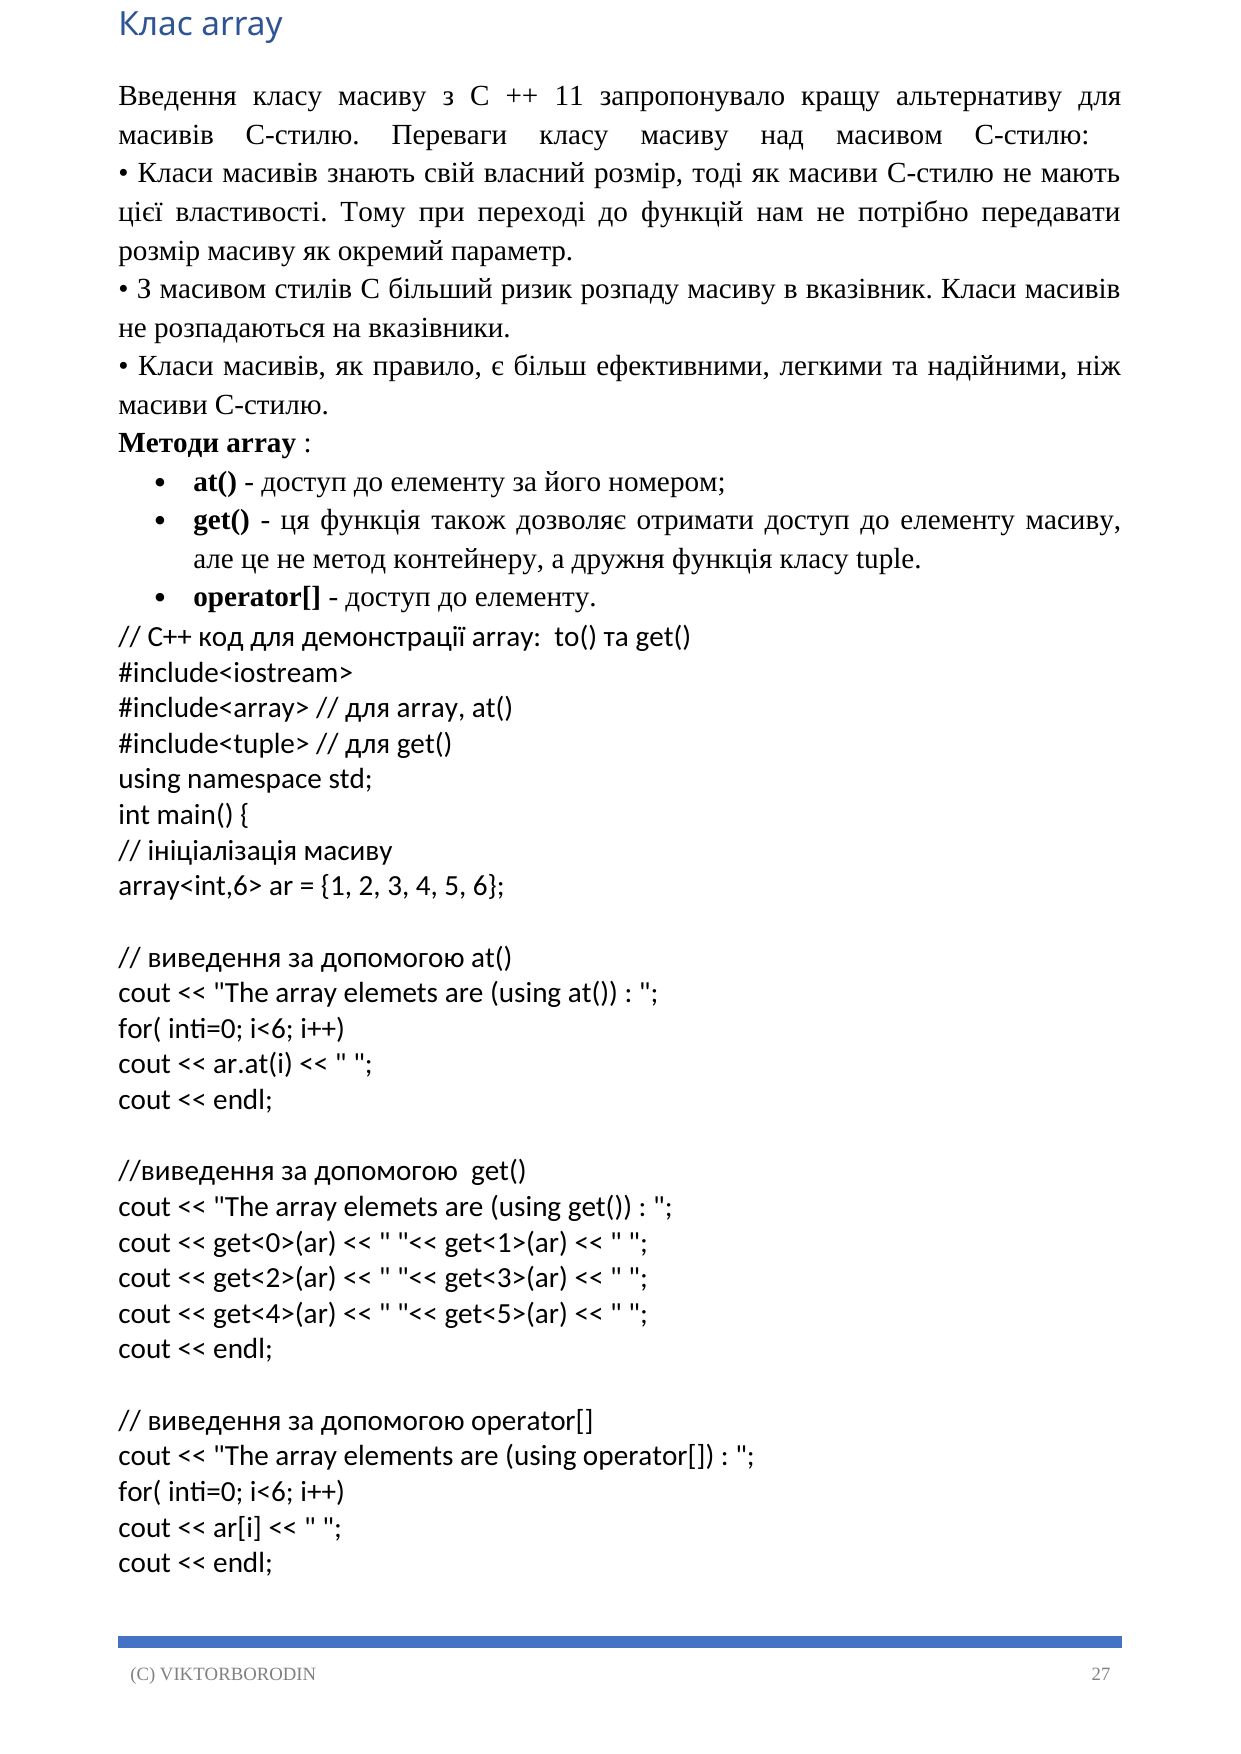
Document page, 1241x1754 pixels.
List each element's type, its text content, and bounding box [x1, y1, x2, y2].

list operator[] - доступ до елементу. [156, 579, 1122, 613]
text cout << "The array elements are (using operator[]) : "; [118, 1437, 1122, 1473]
text cout << endl; [118, 1081, 1122, 1117]
text using namespace std; [118, 761, 1122, 796]
text #include<tuple> // для get() [118, 725, 1122, 761]
text cout << endl; [118, 1544, 1122, 1580]
text array<int,6> ar = {1, 2, 3, 4, 5, 6}; [118, 867, 1122, 903]
text // виведення за допомогою operator[] [118, 1402, 1122, 1437]
text int main() { [118, 796, 1122, 832]
text cout << ar.at(i) << " "; [118, 1046, 1122, 1081]
text cout << "The array elemets are (using at()) : "; [118, 974, 1122, 1010]
text cout << "The array elemets are (using get()) : "; [118, 1188, 1122, 1224]
subtitle Клас array [118, 0, 1122, 45]
list at() - доступ до елементу за його номером; [156, 464, 1122, 497]
text Введення класу масиву з C ++ 11 запропонувало кращу альтернативу для масивів C-стилю. Переваги класу масиву над масивом C-стилю: • Класи масивів знають свій власний розмір, тоді як масиви C-стилю не мають цієї властивості. Тому при переході до функцій нам не потрібно передавати розмір масиву як окремий параметр. [118, 78, 1122, 266]
list get() - ця функція також дозволяє отримати доступ до елементу масиву, але це не метод контейнеру, а дружня функція класу tuple. [156, 502, 1122, 574]
text #include<iostream> [118, 654, 1122, 689]
text // ініціалізація масиву [118, 832, 1122, 867]
text Методи array : [118, 425, 1122, 459]
text // виведення за допомогою at() [118, 939, 1122, 974]
text cout << get<2>(ar) << " "<< get<3>(ar) << " "; [118, 1259, 1122, 1295]
text for( inti=0; i<6; i++) [118, 1010, 1122, 1046]
text • Класи масивів, як правило, є більш ефективними, легкими та надійними, ніж масиви C-стилю. [118, 348, 1122, 420]
text cout << get<0>(ar) << " "<< get<1>(ar) << " "; [118, 1224, 1122, 1259]
text for( inti=0; i<6; i++) [118, 1473, 1122, 1509]
text //виведення за допомогою get() [118, 1152, 1122, 1188]
text • З масивом стилів С більший ризик розпаду масиву в вказівник. Класи масивів не розпадаються на вказівники. [118, 271, 1122, 343]
text cout << endl; [118, 1331, 1122, 1366]
text cout << ar[i] << " "; [118, 1509, 1122, 1544]
text cout << get<4>(ar) << " "<< get<5>(ar) << " "; [118, 1295, 1122, 1331]
text #include<array> // для array, at() [118, 689, 1122, 725]
text // C++ код для демонстрації array: to() та get() [118, 618, 1122, 654]
